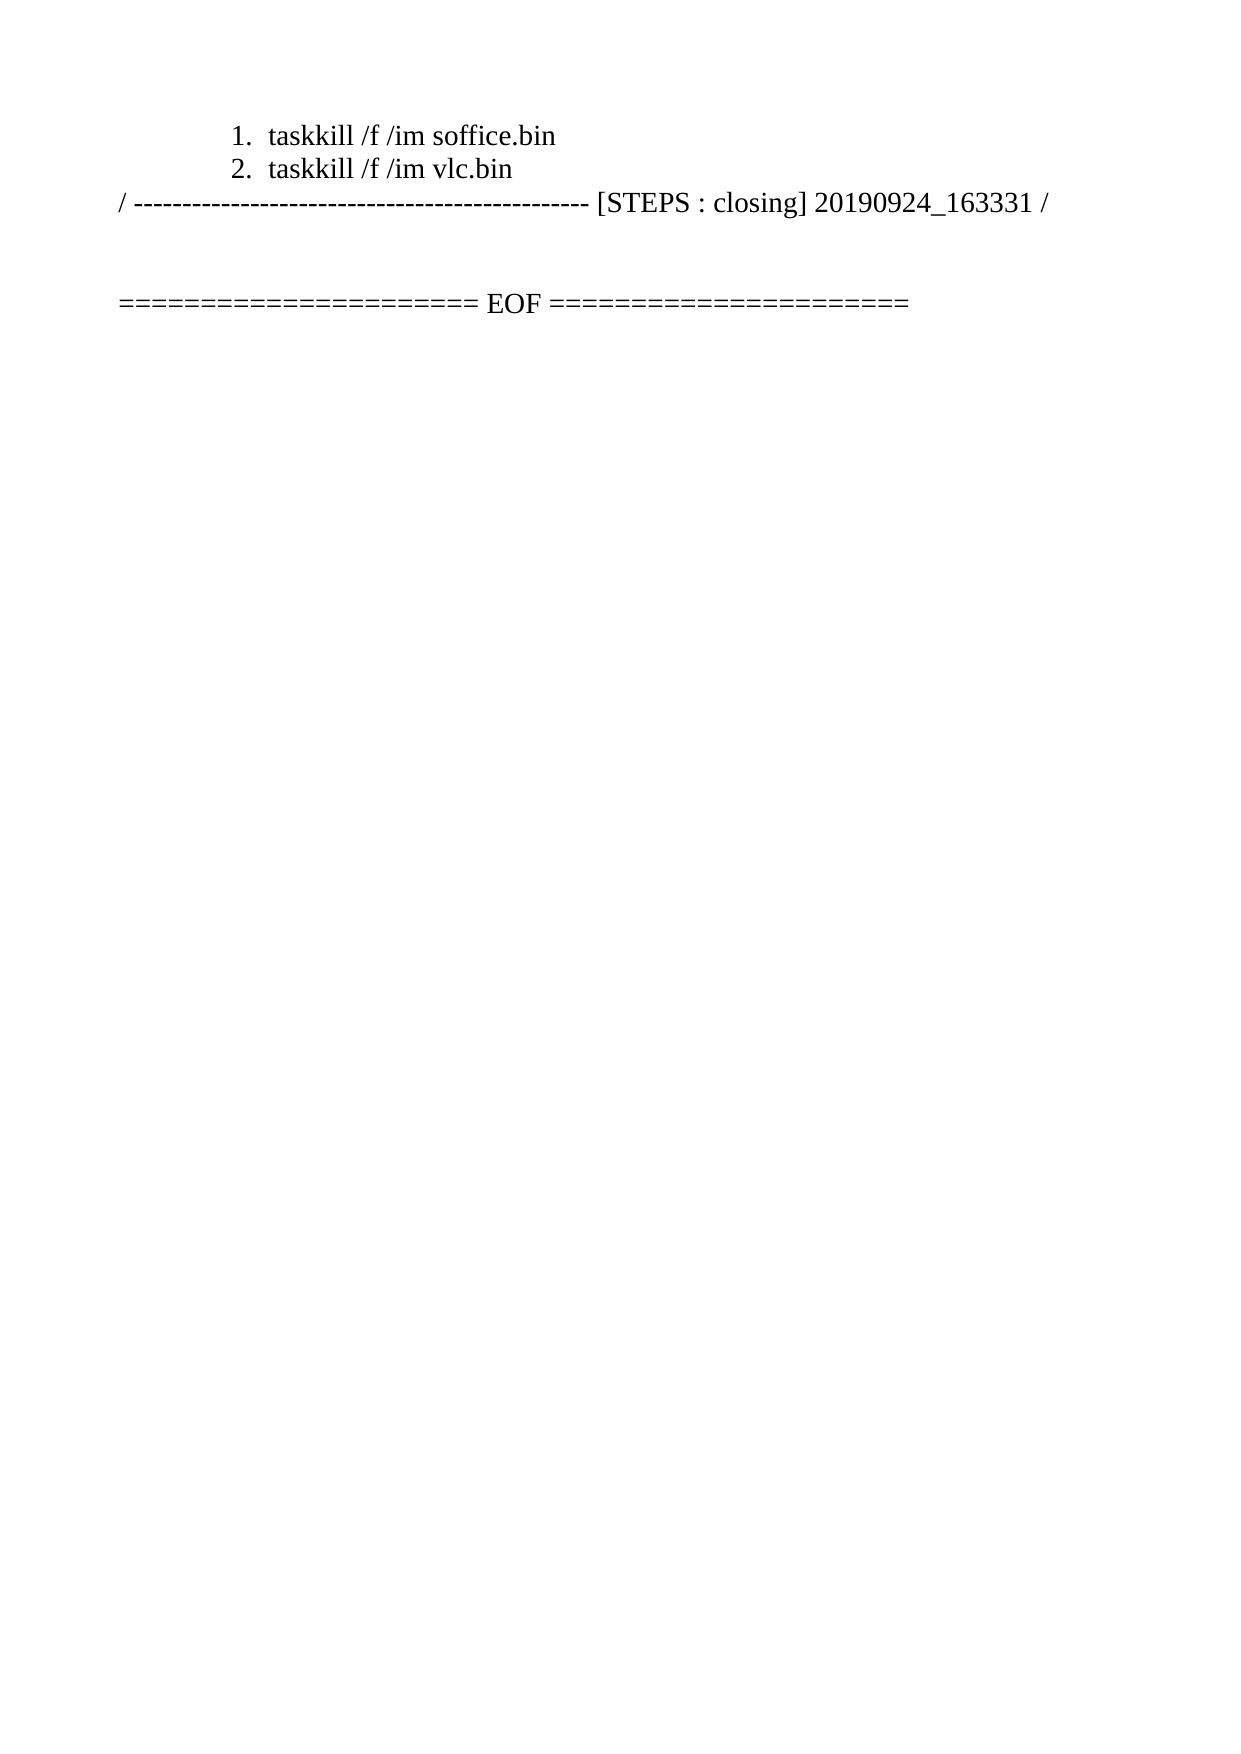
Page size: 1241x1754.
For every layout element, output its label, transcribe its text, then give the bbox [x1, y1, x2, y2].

text ====================== EOF ====================== [118, 286, 1122, 319]
list taskkill /f /im soffice.bin [231, 118, 1122, 152]
text / ----------------------------------------------- [STEPS : closing] 20190924_163331 / [118, 185, 1122, 219]
list taskkill /f /im vlc.bin [231, 152, 1122, 185]
